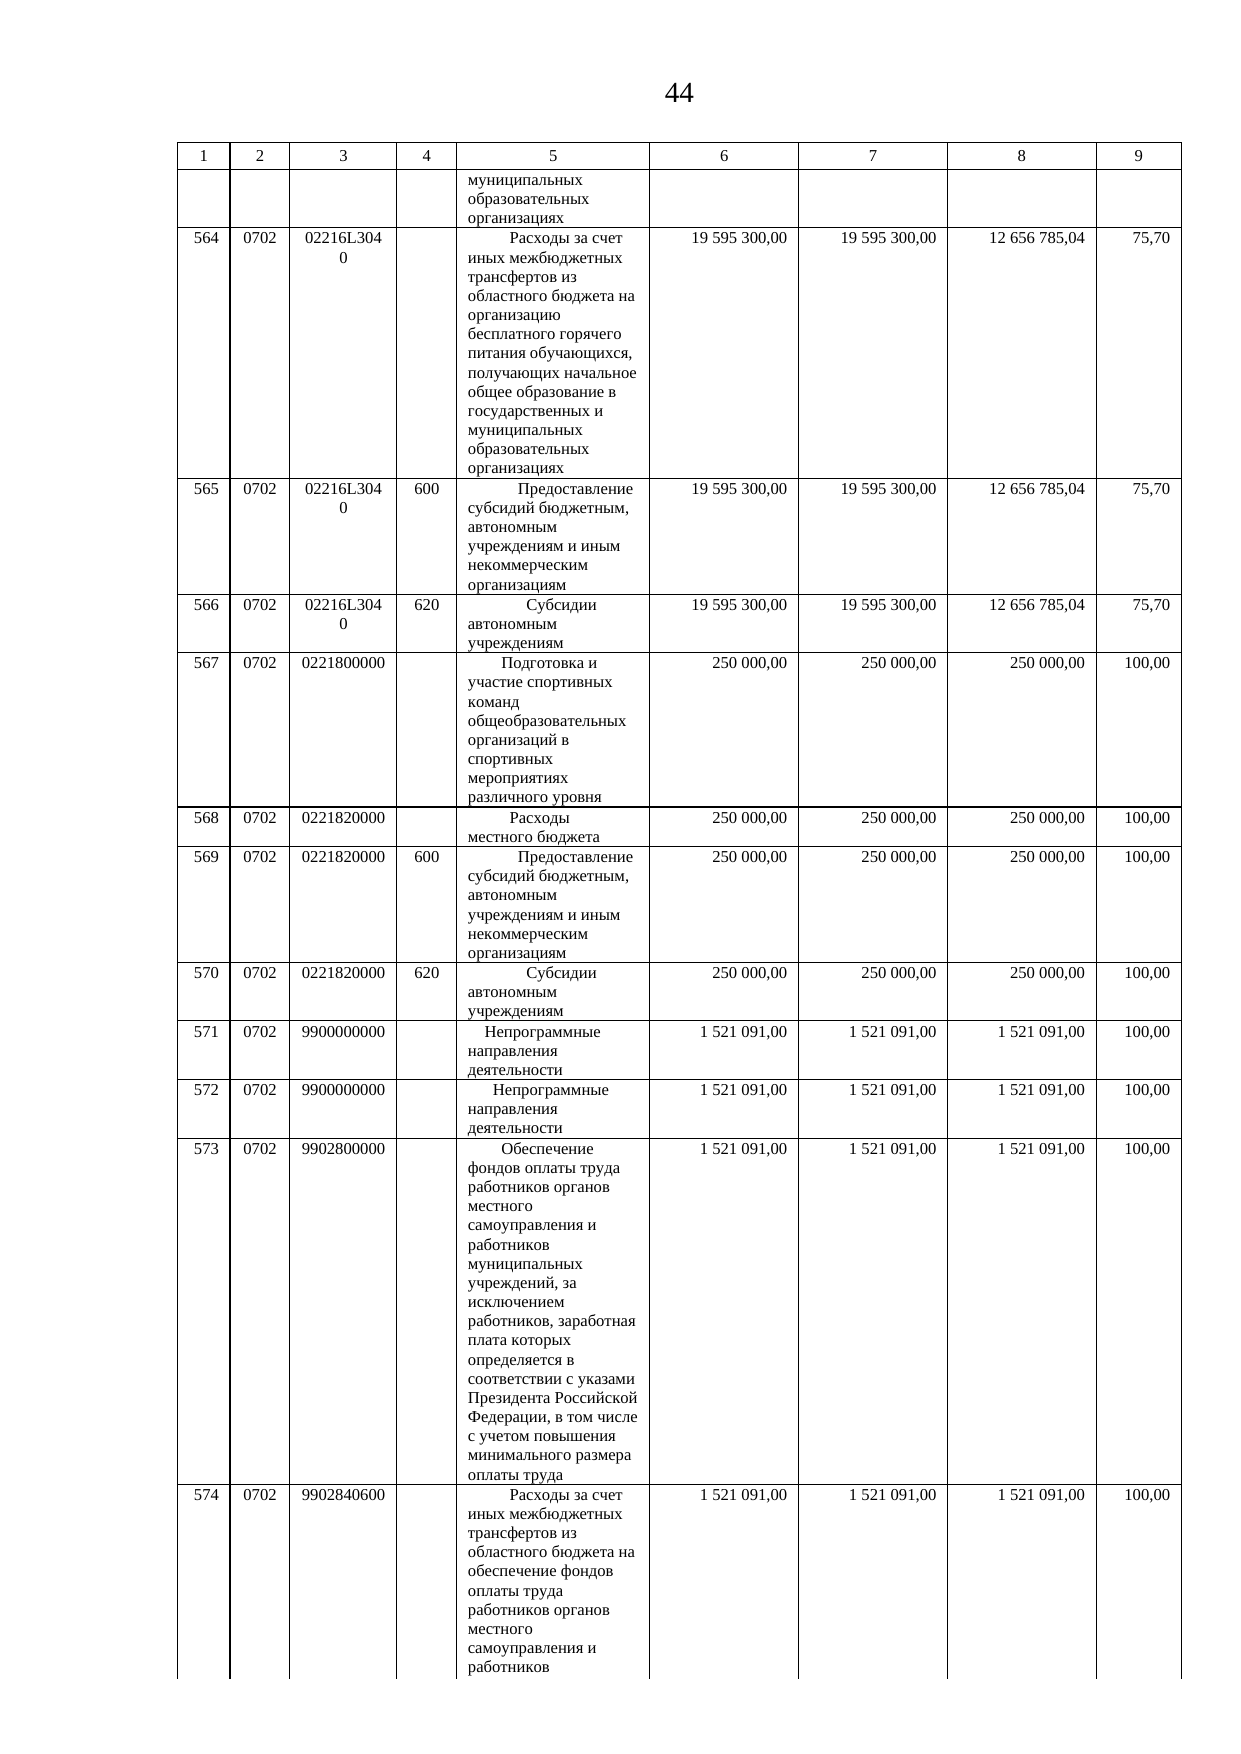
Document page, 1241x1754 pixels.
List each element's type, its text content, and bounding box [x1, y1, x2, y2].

table_cell 75,70 [1097, 479, 1181, 593]
table_cell Обеспечение фондов оплаты труда работников органов местного самоуправления и работников муниципальных учреждений, за исключением работников, заработная плата которых определяется в соответствии с указами Президента Российской Федерации, в том числе с учетом повышения минимального размера оплаты труда [457, 1139, 649, 1483]
table_cell 9902800000 [290, 1139, 396, 1483]
table_cell [397, 1139, 456, 1483]
table_cell 100,00 [1097, 653, 1181, 806]
table_cell 568 [178, 808, 229, 846]
table_cell 19 595 300,00 [799, 479, 947, 593]
table_cell 570 [178, 963, 229, 1020]
table_cell 566 [178, 595, 229, 652]
table_cell 0702 [231, 1021, 289, 1079]
table_header 7 [799, 143, 947, 169]
table_cell 1 521 091,00 [650, 1485, 798, 1679]
table_cell 1 521 091,00 [948, 1080, 1096, 1137]
table_cell [397, 653, 456, 806]
table_cell 250 000,00 [948, 653, 1096, 806]
table_cell 600 [397, 479, 456, 593]
table_cell 565 [178, 479, 229, 593]
table_cell 250 000,00 [650, 808, 798, 846]
table_cell [397, 808, 456, 846]
table_cell 9900000000 [290, 1021, 396, 1079]
table_cell 100,00 [1097, 963, 1181, 1020]
table_cell [650, 170, 798, 227]
table_cell [397, 1021, 456, 1079]
table_cell 100,00 [1097, 847, 1181, 962]
table_cell 1 521 091,00 [799, 1139, 947, 1483]
table_cell [178, 170, 229, 227]
table_cell 0702 [231, 228, 289, 477]
table_cell 1 521 091,00 [650, 1021, 798, 1079]
table_cell 75,70 [1097, 228, 1181, 477]
table_cell 0221820000 [290, 963, 396, 1020]
table_cell 600 [397, 847, 456, 962]
table_cell Подготовка и участие спортивных команд общеобразовательных организаций в спортивных мероприятиях различного уровня [457, 653, 649, 806]
table_cell 572 [178, 1080, 229, 1137]
table_cell 19 595 300,00 [650, 595, 798, 652]
table_cell 100,00 [1097, 1139, 1181, 1483]
table_cell 250 000,00 [948, 847, 1096, 962]
table_cell 1 521 091,00 [799, 1080, 947, 1137]
table_cell Предоставление субсидий бюджетным, автономным учреждениям и иным некоммерческим организациям [457, 847, 649, 962]
table_header 3 [290, 143, 396, 169]
table_cell [290, 170, 396, 227]
table_cell 12 656 785,04 [948, 228, 1096, 477]
table_cell Субсидии автономным учреждениям [457, 963, 649, 1020]
table_cell 12 656 785,04 [948, 479, 1096, 593]
table_cell 100,00 [1097, 1485, 1181, 1679]
table_cell 0702 [231, 479, 289, 593]
table_cell 1 521 091,00 [948, 1139, 1096, 1483]
table_cell [397, 1080, 456, 1137]
table_header 9 [1097, 143, 1181, 169]
table_cell [231, 170, 289, 227]
table_cell 567 [178, 653, 229, 806]
table_cell 250 000,00 [650, 963, 798, 1020]
table_cell 0702 [231, 1139, 289, 1483]
table_cell 0702 [231, 595, 289, 652]
table_cell 564 [178, 228, 229, 477]
table_cell 574 [178, 1485, 229, 1679]
table_cell 0702 [231, 808, 289, 846]
table_cell 250 000,00 [650, 847, 798, 962]
table_cell 19 595 300,00 [799, 595, 947, 652]
table_cell Расходы за счет иных межбюджетных трансфертов из областного бюджета на обеспечение фондов оплаты труда работников органов местного самоуправления и работников [457, 1485, 649, 1679]
table_cell 0702 [231, 1485, 289, 1679]
table_header 8 [948, 143, 1096, 169]
table_cell [397, 228, 456, 477]
table_cell Непрограммные направления деятельности [457, 1021, 649, 1079]
table_cell 9902840600 [290, 1485, 396, 1679]
table_cell 573 [178, 1139, 229, 1483]
table_cell 100,00 [1097, 1021, 1181, 1079]
table_cell 620 [397, 963, 456, 1020]
table_cell 19 595 300,00 [650, 479, 798, 593]
table_cell 1 521 091,00 [799, 1485, 947, 1679]
table_cell 19 595 300,00 [650, 228, 798, 477]
table_cell 0221820000 [290, 847, 396, 962]
table_cell [397, 170, 456, 227]
table_cell 19 595 300,00 [799, 228, 947, 477]
table_cell 250 000,00 [948, 808, 1096, 846]
table_cell 0221820000 [290, 808, 396, 846]
table_cell 02216L3040 [290, 479, 396, 593]
table_cell [799, 170, 947, 227]
table_cell 250 000,00 [948, 963, 1096, 1020]
table_cell 0702 [231, 963, 289, 1020]
table_cell 1 521 091,00 [948, 1485, 1096, 1679]
table_cell 0702 [231, 1080, 289, 1137]
table_cell [1097, 170, 1181, 227]
table_cell 100,00 [1097, 808, 1181, 846]
table_cell 569 [178, 847, 229, 962]
table_header 1 [178, 143, 229, 169]
table_cell 75,70 [1097, 595, 1181, 652]
table_cell [948, 170, 1096, 227]
table_cell Непрограммные направления деятельности [457, 1080, 649, 1137]
table_cell 620 [397, 595, 456, 652]
table_cell 0221800000 [290, 653, 396, 806]
table_cell [397, 1485, 456, 1679]
table_cell 250 000,00 [799, 653, 947, 806]
table_cell муниципальных образовательных организациях [457, 170, 649, 227]
table_cell Расходы за счет иных межбюджетных трансфертов из областного бюджета на организацию бесплатного горячего питания обучающихся, получающих начальное общее образование в государственных и муниципальных образовательных организациях [457, 228, 649, 477]
table_header 4 [397, 143, 456, 169]
table_cell 1 521 091,00 [650, 1080, 798, 1137]
table_cell 02216L3040 [290, 228, 396, 477]
table_cell 02216L3040 [290, 595, 396, 652]
table_cell 250 000,00 [799, 808, 947, 846]
table_header 6 [650, 143, 798, 169]
table_cell 1 521 091,00 [650, 1139, 798, 1483]
table_cell Предоставление субсидий бюджетным, автономным учреждениям и иным некоммерческим организациям [457, 479, 649, 593]
table_cell 9900000000 [290, 1080, 396, 1137]
table_cell 250 000,00 [650, 653, 798, 806]
table_cell 0702 [231, 847, 289, 962]
table_header 2 [231, 143, 289, 169]
table_cell 0702 [231, 653, 289, 806]
table_cell 100,00 [1097, 1080, 1181, 1137]
table_cell 250 000,00 [799, 963, 947, 1020]
table_cell Расходы местного бюджета [457, 808, 649, 846]
table_cell 12 656 785,04 [948, 595, 1096, 652]
table_header 5 [457, 143, 649, 169]
table_cell 250 000,00 [799, 847, 947, 962]
table_cell Субсидии автономным учреждениям [457, 595, 649, 652]
table_cell 1 521 091,00 [948, 1021, 1096, 1079]
table_cell 1 521 091,00 [799, 1021, 947, 1079]
table_cell 571 [178, 1021, 229, 1079]
